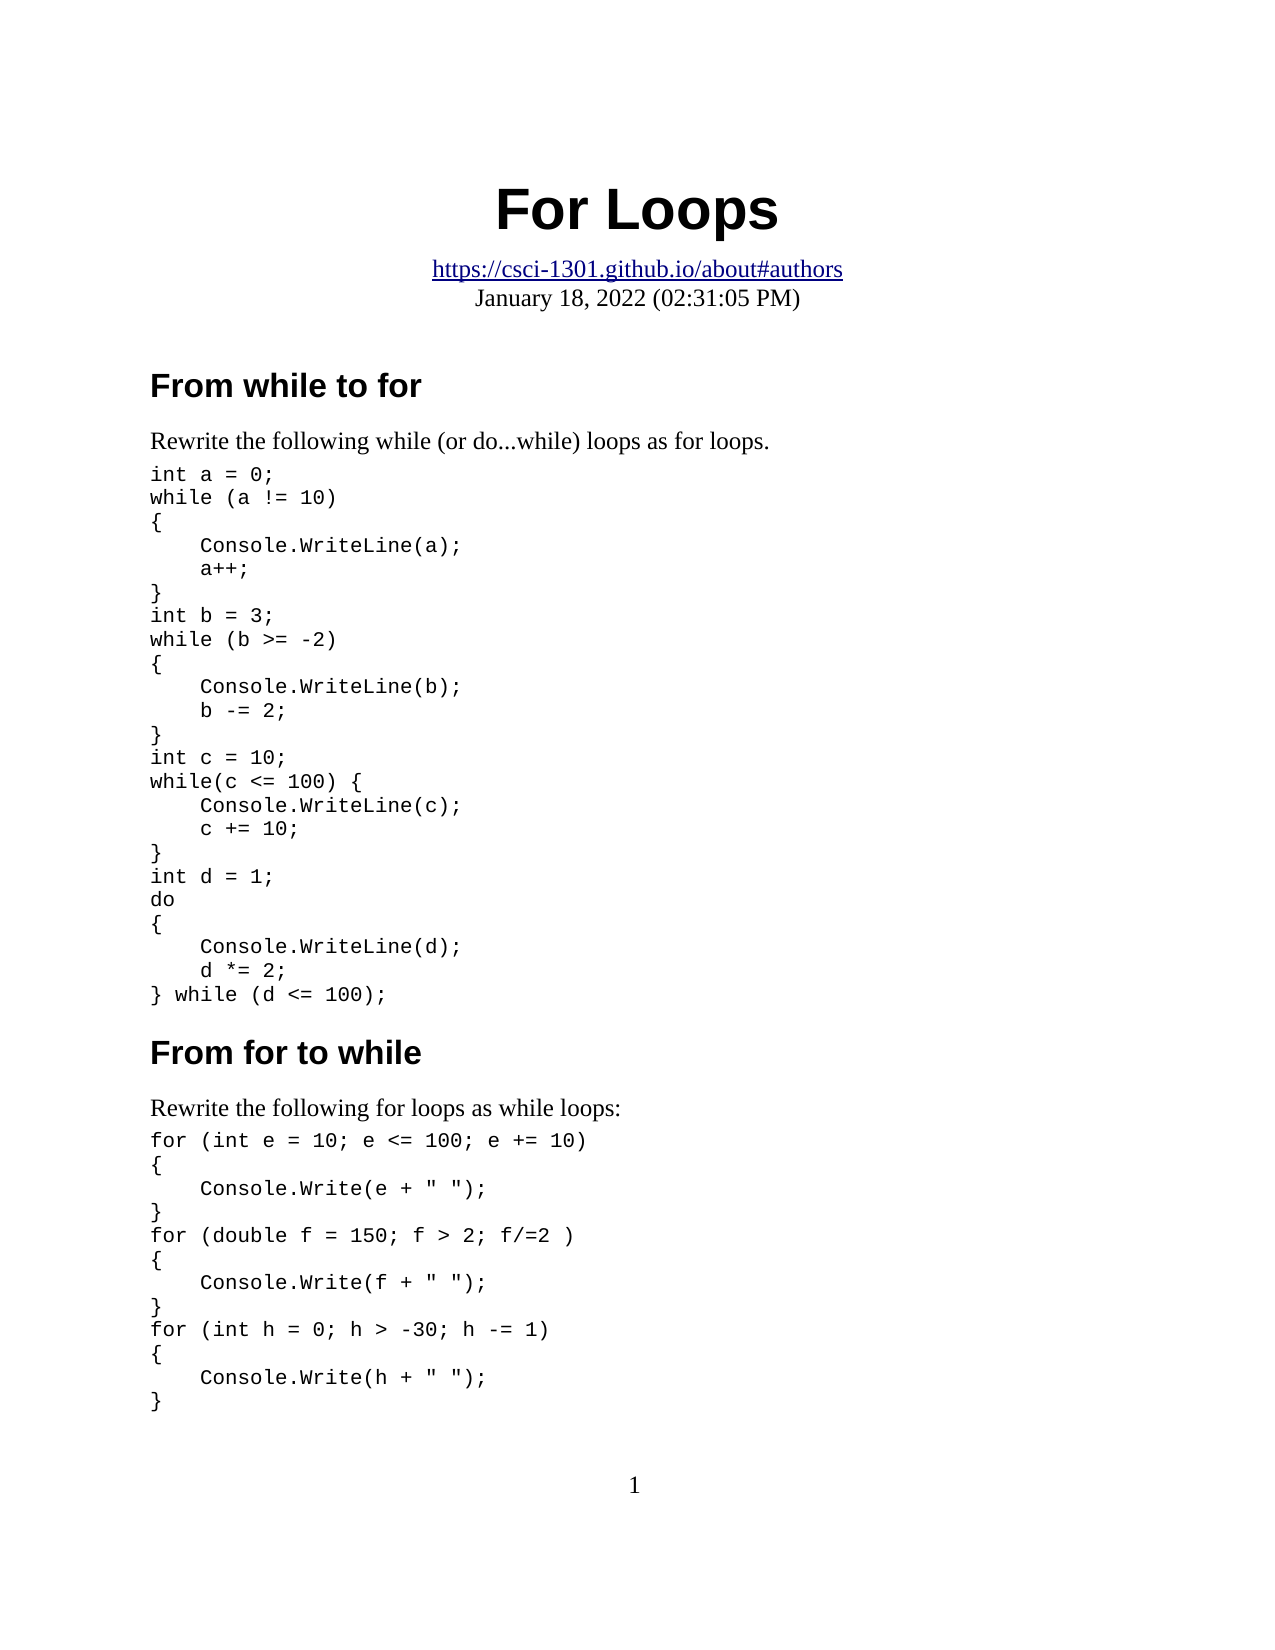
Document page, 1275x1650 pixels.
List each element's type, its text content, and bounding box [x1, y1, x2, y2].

text Rewrite the following for loops as while loops: [150, 1093, 1125, 1121]
text Console.Write(h + " "); [150, 1367, 1125, 1390]
text https://csci-1301.github.io/about#authors [150, 254, 1125, 283]
text a++; [150, 558, 1125, 582]
text { [150, 1154, 1125, 1178]
text int b = 3; [150, 606, 1125, 629]
text January 18, 2022 (02:31:05 PM) [150, 283, 1125, 312]
text { [150, 511, 1125, 534]
text while (a != 10) [150, 487, 1125, 511]
title For Loops [150, 175, 1125, 242]
text } [150, 724, 1125, 747]
subtitle From while to for [150, 366, 1125, 404]
text int d = 1; [150, 866, 1125, 889]
text d *= 2; [150, 960, 1125, 984]
text } [150, 1201, 1125, 1225]
text c += 10; [150, 818, 1125, 842]
text for (int e = 10; e <= 100; e += 10) [150, 1130, 1125, 1154]
text for (double f = 150; f > 2; f/=2 ) [150, 1225, 1125, 1248]
text Console.Write(e + " "); [150, 1178, 1125, 1201]
text Console.WriteLine(c); [150, 795, 1125, 818]
text while(c <= 100) { [150, 771, 1125, 795]
text { [150, 1248, 1125, 1272]
text int c = 10; [150, 747, 1125, 771]
text Console.WriteLine(d); [150, 937, 1125, 960]
subtitle From for to while [150, 1032, 1125, 1071]
text } while (d <= 100); [150, 984, 1125, 1007]
text Console.WriteLine(a); [150, 534, 1125, 558]
text Console.Write(f + " "); [150, 1272, 1125, 1296]
text for (int h = 0; h > -30; h -= 1) [150, 1319, 1125, 1343]
text { [150, 653, 1125, 676]
text { [150, 1343, 1125, 1367]
text } [150, 1390, 1125, 1414]
text do [150, 889, 1125, 913]
text int a = 0; [150, 464, 1125, 487]
text } [150, 1296, 1125, 1319]
text { [150, 913, 1125, 937]
text Rewrite the following while (or do...while) loops as for loops. [150, 426, 1125, 455]
text b -= 2; [150, 700, 1125, 724]
text Console.WriteLine(b); [150, 676, 1125, 700]
text } [150, 842, 1125, 866]
text while (b >= -2) [150, 629, 1125, 653]
text } [150, 582, 1125, 606]
